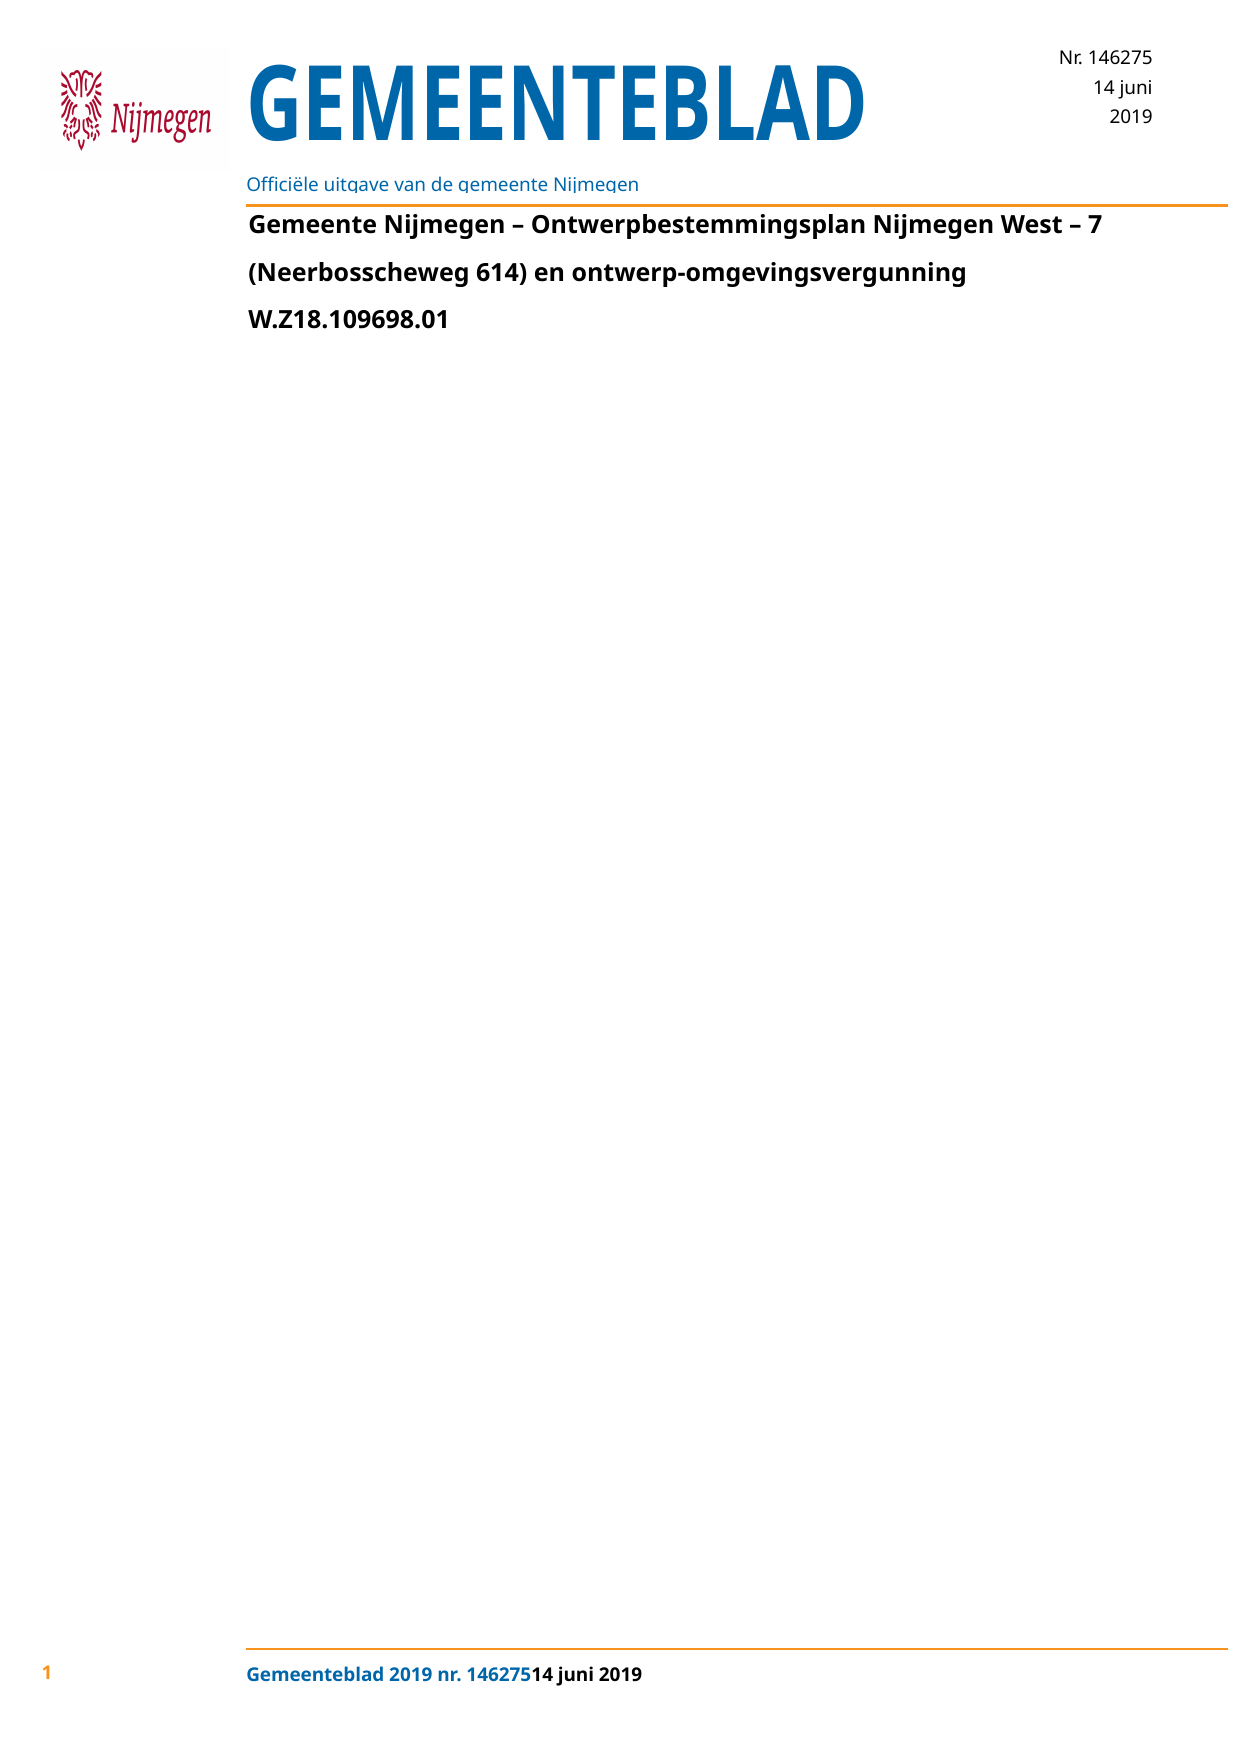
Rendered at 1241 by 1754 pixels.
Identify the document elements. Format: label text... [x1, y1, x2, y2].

picture [41, 47, 231, 172]
text Gemeente Nijmegen – Ontwerpbestemmingsplan Nijmegen West – 7 (Neerbosscheweg 614) en ontwerp-omgevingsvergunning W.Z18.109698.01 [248, 207, 1152, 336]
